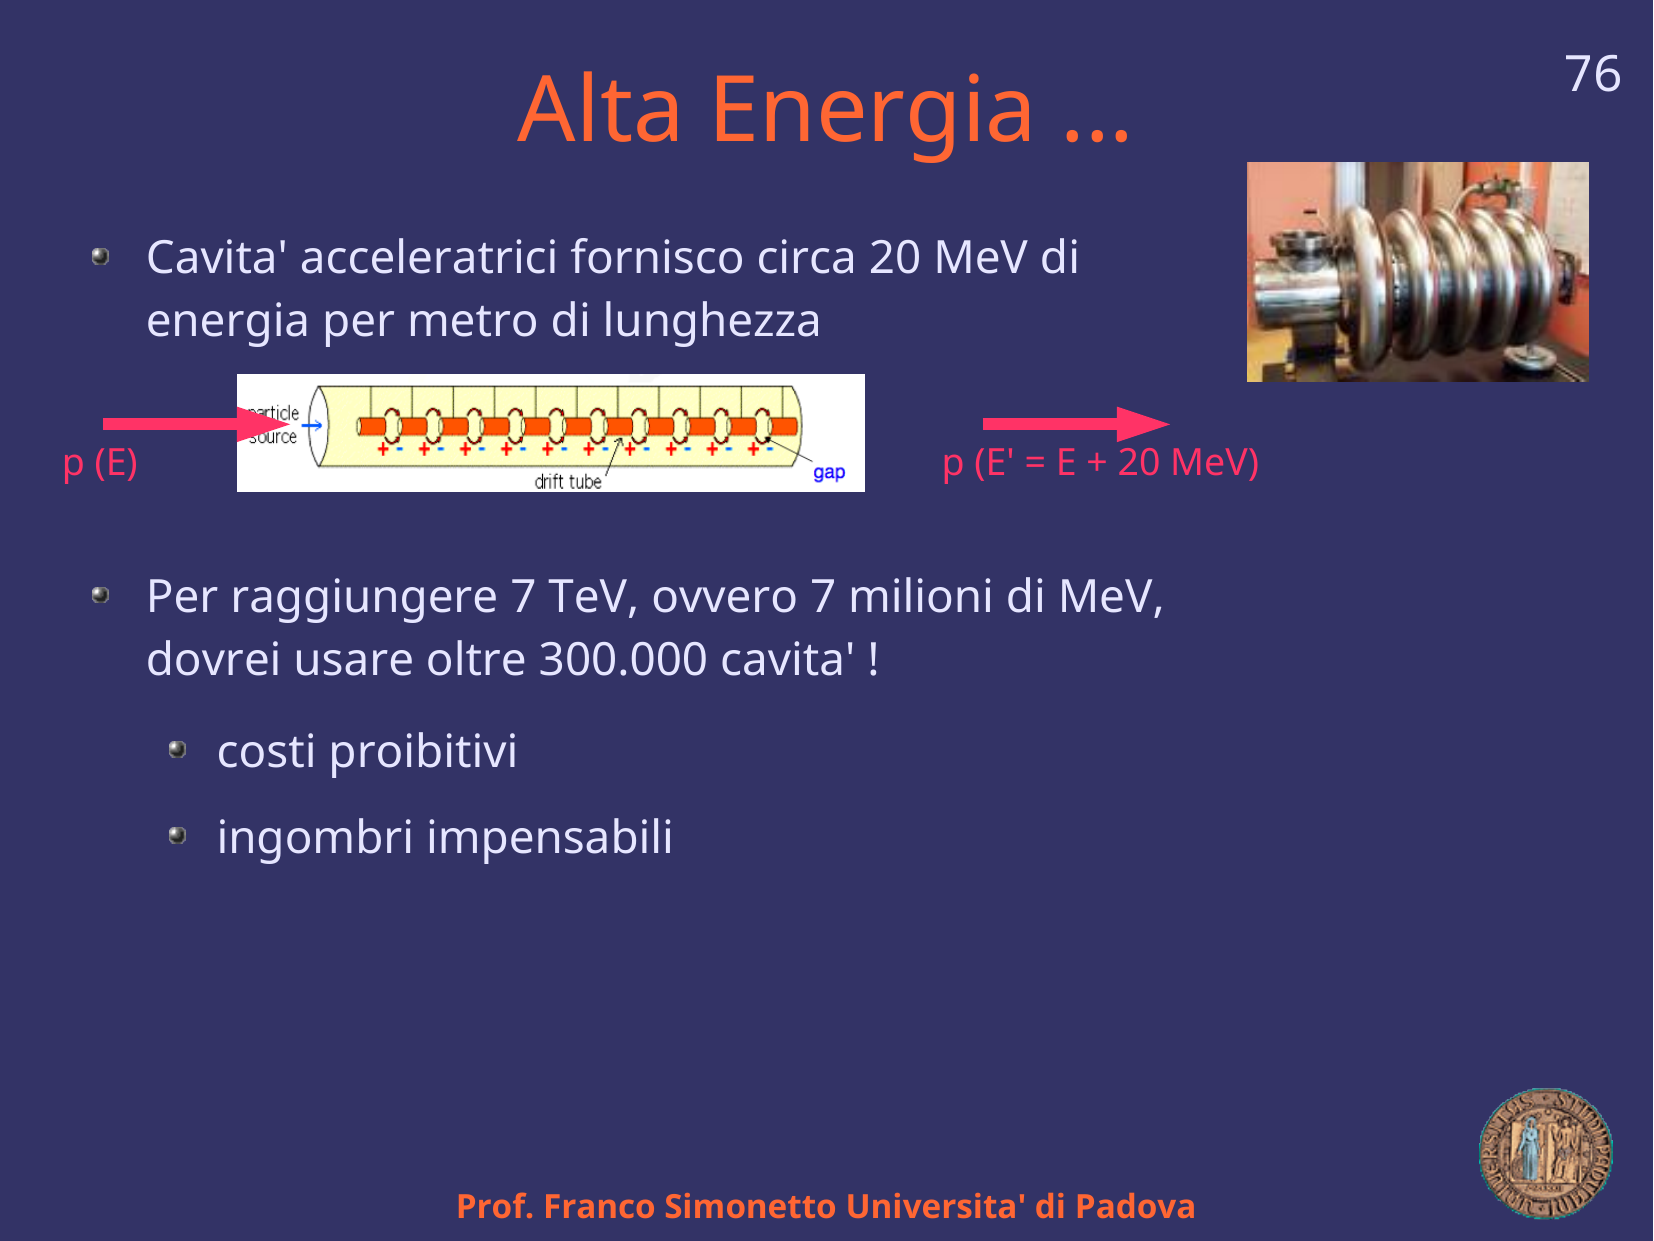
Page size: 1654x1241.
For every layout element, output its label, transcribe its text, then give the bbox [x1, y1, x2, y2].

text_box p (E) [37, 428, 169, 496]
picture [237, 374, 865, 492]
title Alta Energia ... [82, 55, 1571, 156]
list Cavita' acceleratrici fornisco circa 20 MeV di energia per metro di lunghezza Per raggiungere 7 TeV, ovvero 7 milioni di MeV, dovrei usare oltre 300.000 cavita' ! costi proibitivi ingombri impensabili [75, 225, 1201, 1119]
picture [1479, 1087, 1613, 1221]
text_box p (E' = E + 20 MeV) [917, 428, 1304, 496]
picture [1247, 162, 1589, 382]
